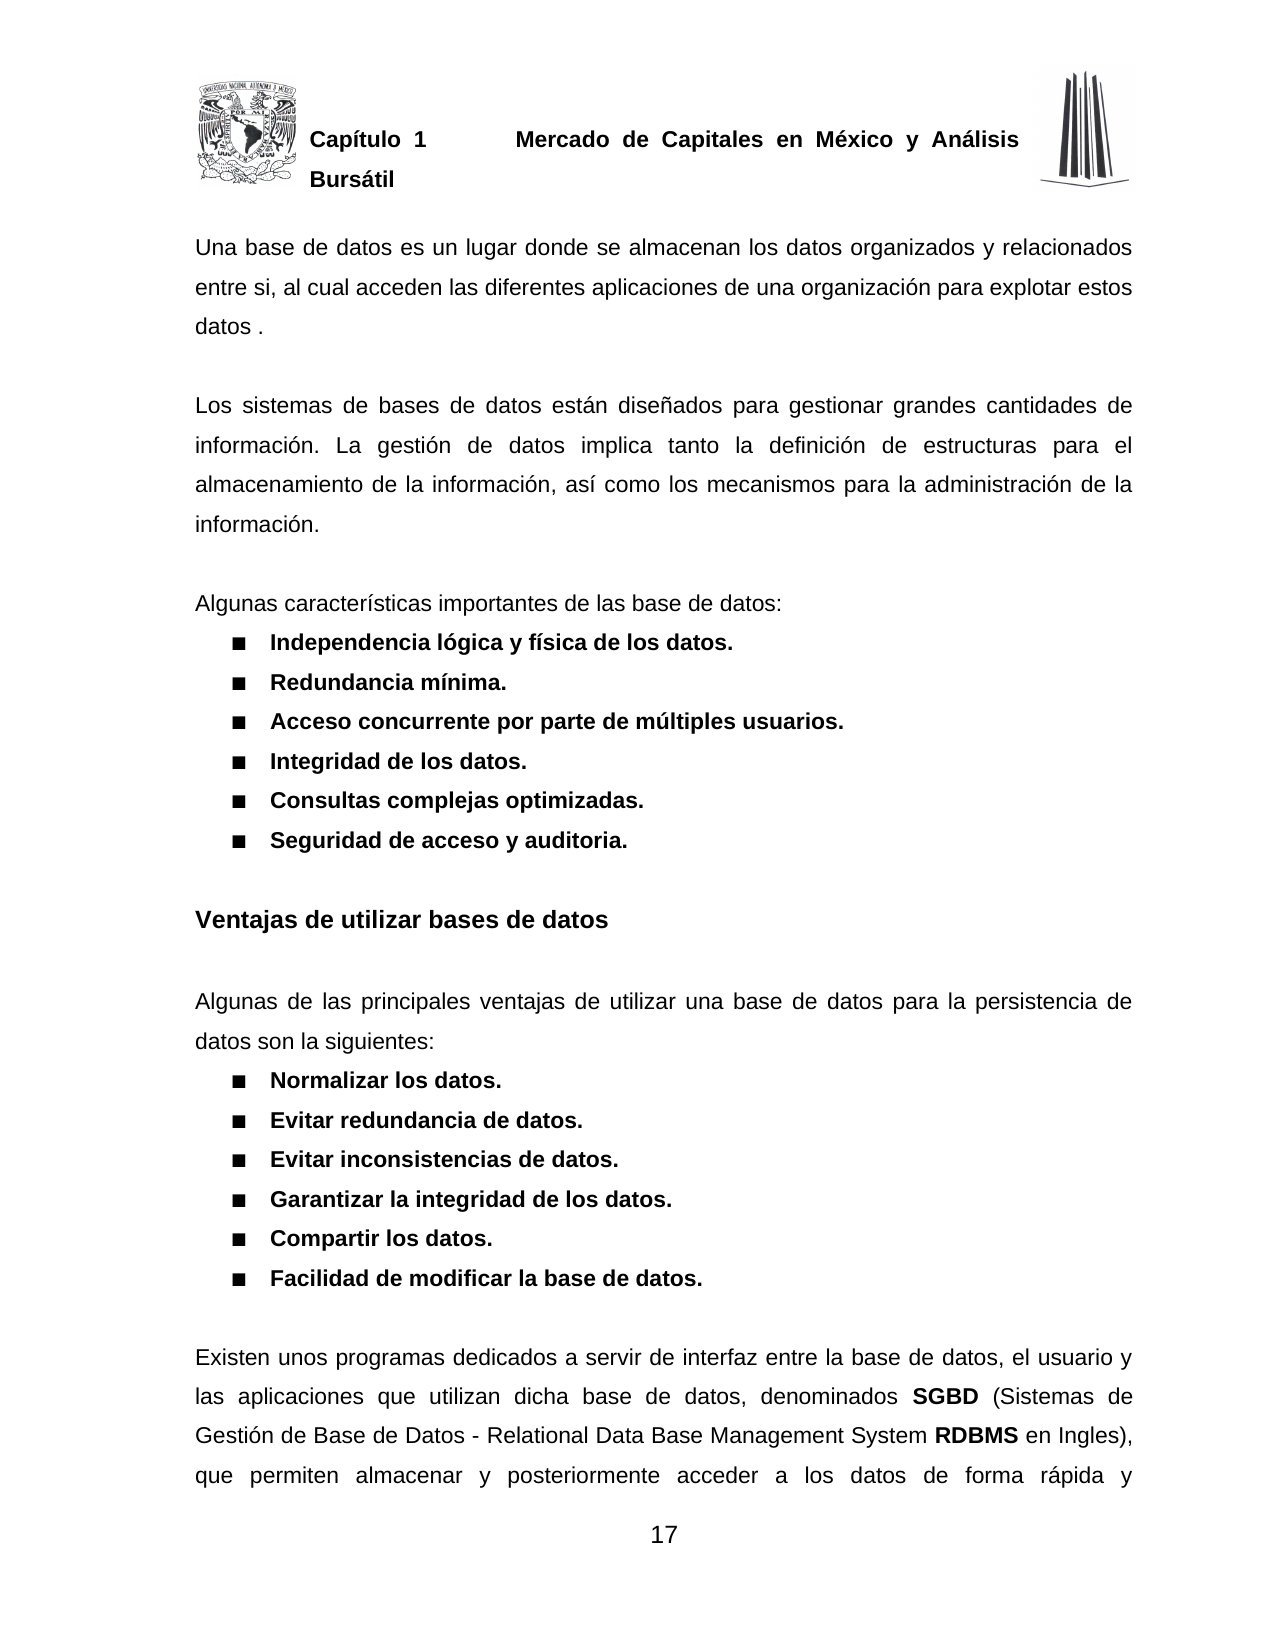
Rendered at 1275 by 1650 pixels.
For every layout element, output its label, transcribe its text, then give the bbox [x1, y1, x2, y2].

list Integridad de los datos. [232, 748, 1133, 774]
list Garantizar la integridad de los datos. [232, 1186, 1133, 1212]
list Evitar redundancia de datos. [232, 1107, 1133, 1133]
list Compartir los datos. [232, 1225, 1133, 1251]
list Evitar inconsistencias de datos. [232, 1146, 1133, 1172]
text Una base de datos es un lugar donde se almacenan los datos organizados y relacionados entre si, al cual acceden las diferentes aplicaciones de una organización para explotar estos datos . [195, 234, 1133, 340]
text Los sistemas de bases de datos están diseñados para gestionar grandes cantidades de información. La gestión de datos implica tanto la definición de estructuras para el almacenamiento de la información, así como los mecanismos para la administración de la información. [195, 392, 1133, 537]
text Existen unos programas dedicados a servir de interfaz entre la base de datos, el usuario y las aplicaciones que utilizan dicha base de datos, denominados SGBD (Sistemas de Gestión de Base de Datos - Relational Data Base Management System RDBMS en Ingles), que permiten almacenar y posteriormente acceder a los datos de forma rápida y [195, 1343, 1133, 1488]
text Algunas de las principales ventajas de utilizar una base de datos para la persistencia de datos son la siguientes: [195, 988, 1133, 1054]
list Seguridad de acceso y auditoria. [232, 827, 1133, 853]
list Redundancia mínima. [232, 669, 1133, 695]
list Independencia lógica y física de los datos. [232, 629, 1133, 656]
list Normalizar los datos. [232, 1067, 1133, 1093]
text Algunas características importantes de las base de datos: [195, 590, 1133, 616]
list Acceso concurrente por parte de múltiples usuarios. [232, 708, 1133, 734]
text Ventajas de utilizar bases de datos [195, 906, 1133, 934]
list Consultas complejas optimizadas. [232, 787, 1133, 813]
picture [1034, 65, 1136, 193]
list Facilidad de modificar la base de datos. [232, 1264, 1133, 1291]
